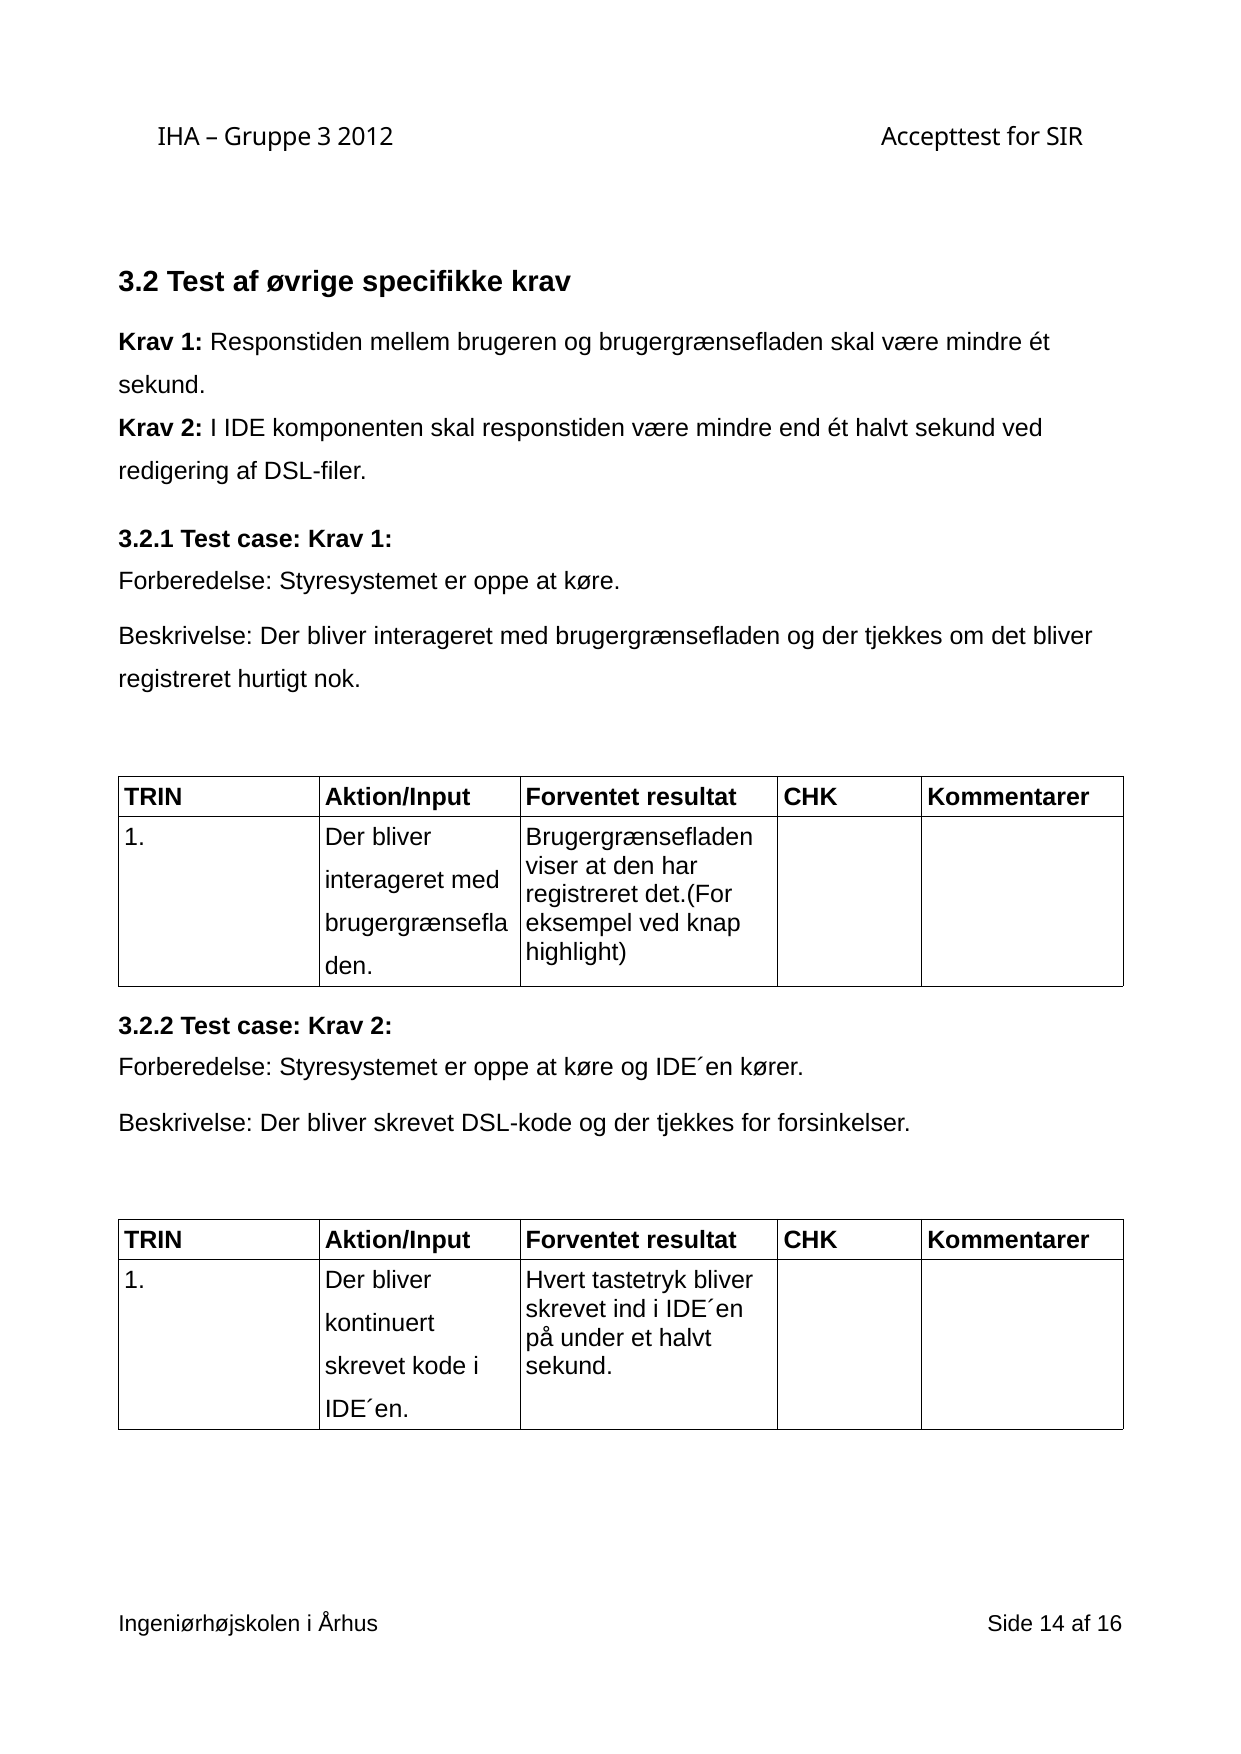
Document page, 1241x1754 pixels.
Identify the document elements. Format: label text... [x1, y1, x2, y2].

table_header TRIN [119, 1220, 319, 1259]
table_cell Der bliver kontinuert skrevet kode i IDE´en. [320, 1260, 520, 1429]
text Beskrivelse: Der bliver skrevet DSL-kode og der tjekkes for forsinkelser. [118, 1108, 1122, 1136]
table_header CHK [778, 1220, 921, 1259]
table_cell 1. [119, 1260, 319, 1429]
table_header Aktion/Input [320, 1220, 520, 1259]
table_header Aktion/Input [320, 777, 520, 816]
table_cell [922, 817, 1123, 986]
table_cell [778, 817, 921, 986]
text Forberedelse: Styresystemet er oppe at køre og IDE´en kører. [118, 1052, 1122, 1081]
table_header CHK [778, 777, 921, 816]
table_cell Brugergrænsefladen viser at den har registreret det.(For eksempel ved knap highlight) [521, 817, 777, 986]
table_cell Der bliver interageret med brugergrænsefladen. [320, 817, 520, 986]
table_cell 1. [119, 817, 319, 986]
table_cell Hvert tastetryk bliver skrevet ind i IDE´en på under et halvt sekund. [521, 1260, 777, 1429]
text Krav 1: Responstiden mellem brugeren og brugergrænsefladen skal være mindre ét sekund. [118, 327, 1122, 399]
table_header Forventet resultat [521, 1220, 777, 1259]
text Krav 2: I IDE komponenten skal responstiden være mindre end ét halvt sekund ved redigering af DSL-filer. [118, 413, 1122, 485]
subtitle 3.2.2 Test case: Krav 2: [118, 1011, 1122, 1039]
subtitle 3.2.1 Test case: Krav 1: [118, 524, 1122, 553]
table_header Forventet resultat [521, 777, 777, 816]
text Beskrivelse: Der bliver interageret med brugergrænsefladen og der tjekkes om det bliver registreret hurtigt nok. [118, 621, 1122, 693]
table_header Kommentarer [922, 777, 1123, 816]
text Forberedelse: Styresystemet er oppe at køre. [118, 566, 1122, 594]
subtitle 3.2 Test af øvrige specifikke krav [118, 264, 1122, 298]
table_cell [922, 1260, 1123, 1429]
table_header TRIN [119, 777, 319, 816]
table_cell [778, 1260, 921, 1429]
table_header Kommentarer [922, 1220, 1123, 1259]
